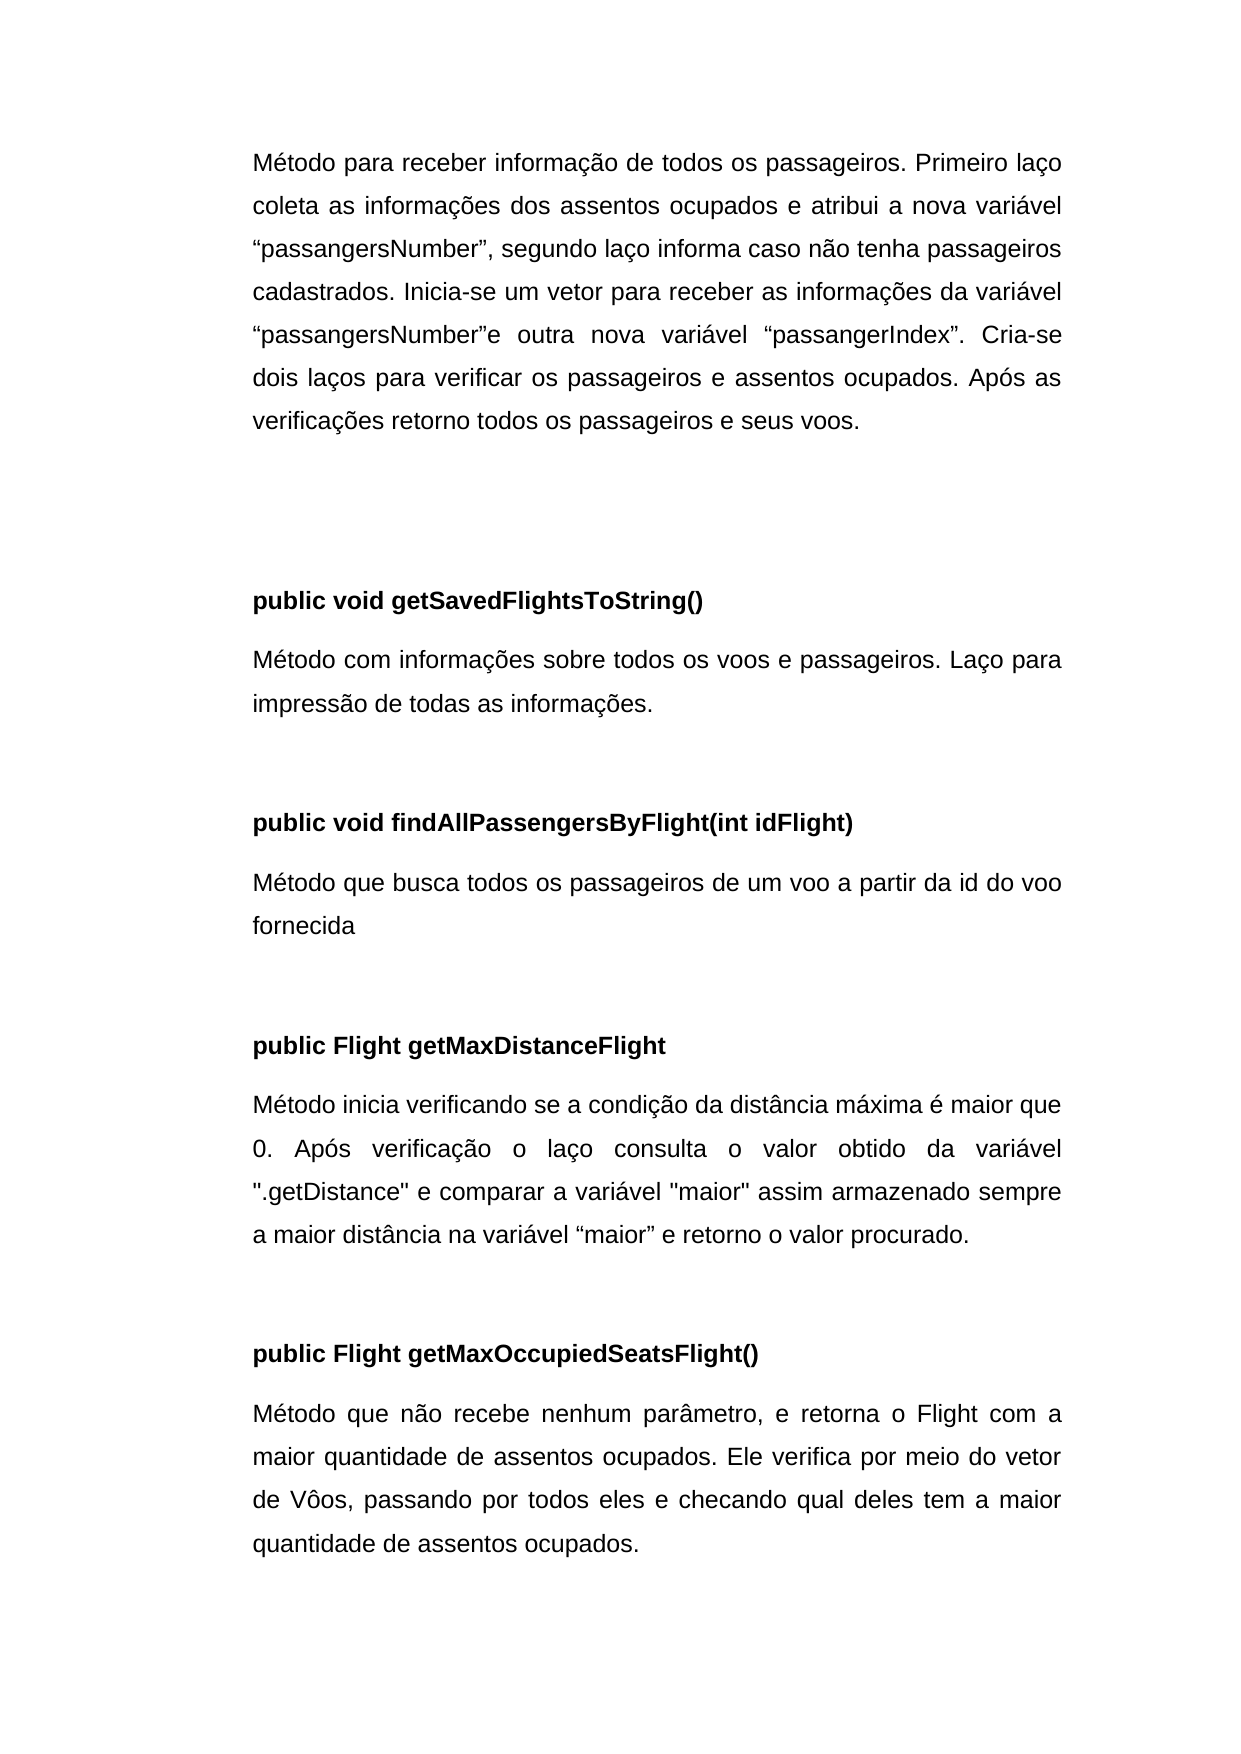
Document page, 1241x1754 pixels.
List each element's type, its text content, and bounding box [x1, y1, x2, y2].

text public void findAllPassengersByFlight(int idFlight) [252, 808, 1063, 837]
text public Flight getMaxOccupiedSeatsFlight() [252, 1339, 1063, 1368]
text Método que não recebe nenhum parâmetro, e retorna o Flight com a maior quantidade de assentos ocupados. Ele verifica por meio do vetor de Vôos, passando por todos eles e checando qual deles tem a maior quantidade de assentos ocupados. [252, 1399, 1063, 1557]
text public Flight getMaxDistanceFlight [252, 1031, 1063, 1059]
text Método que busca todos os passageiros de um voo a partir da id do voo fornecida [252, 868, 1063, 940]
text public void getSavedFlightsToString() [252, 586, 1063, 614]
text Método com informações sobre todos os voos e passageiros. Laço para impressão de todas as informações. [252, 646, 1063, 717]
text Método inicia verificando se a condição da distância máxima é maior que 0. Após verificação o laço consulta o valor obtido da variável ".getDistance" e comparar a variável "maior" assim armazenado sempre a maior distância na variável “maior” e retorno o valor procurado. [252, 1091, 1063, 1249]
text Método para receber informação de todos os passageiros. Primeiro laço coleta as informações dos assentos ocupados e atribui a nova variável “passangersNumber”, segundo laço informa caso não tenha passageiros cadastrados. Inicia-se um vetor para receber as informações da variável “passangersNumber”e outra nova variável “passangerIndex”. Cria-se dois laços para verificar os passageiros e assentos ocupados. Após as verificações retorno todos os passageiros e seus voos. [252, 148, 1063, 435]
